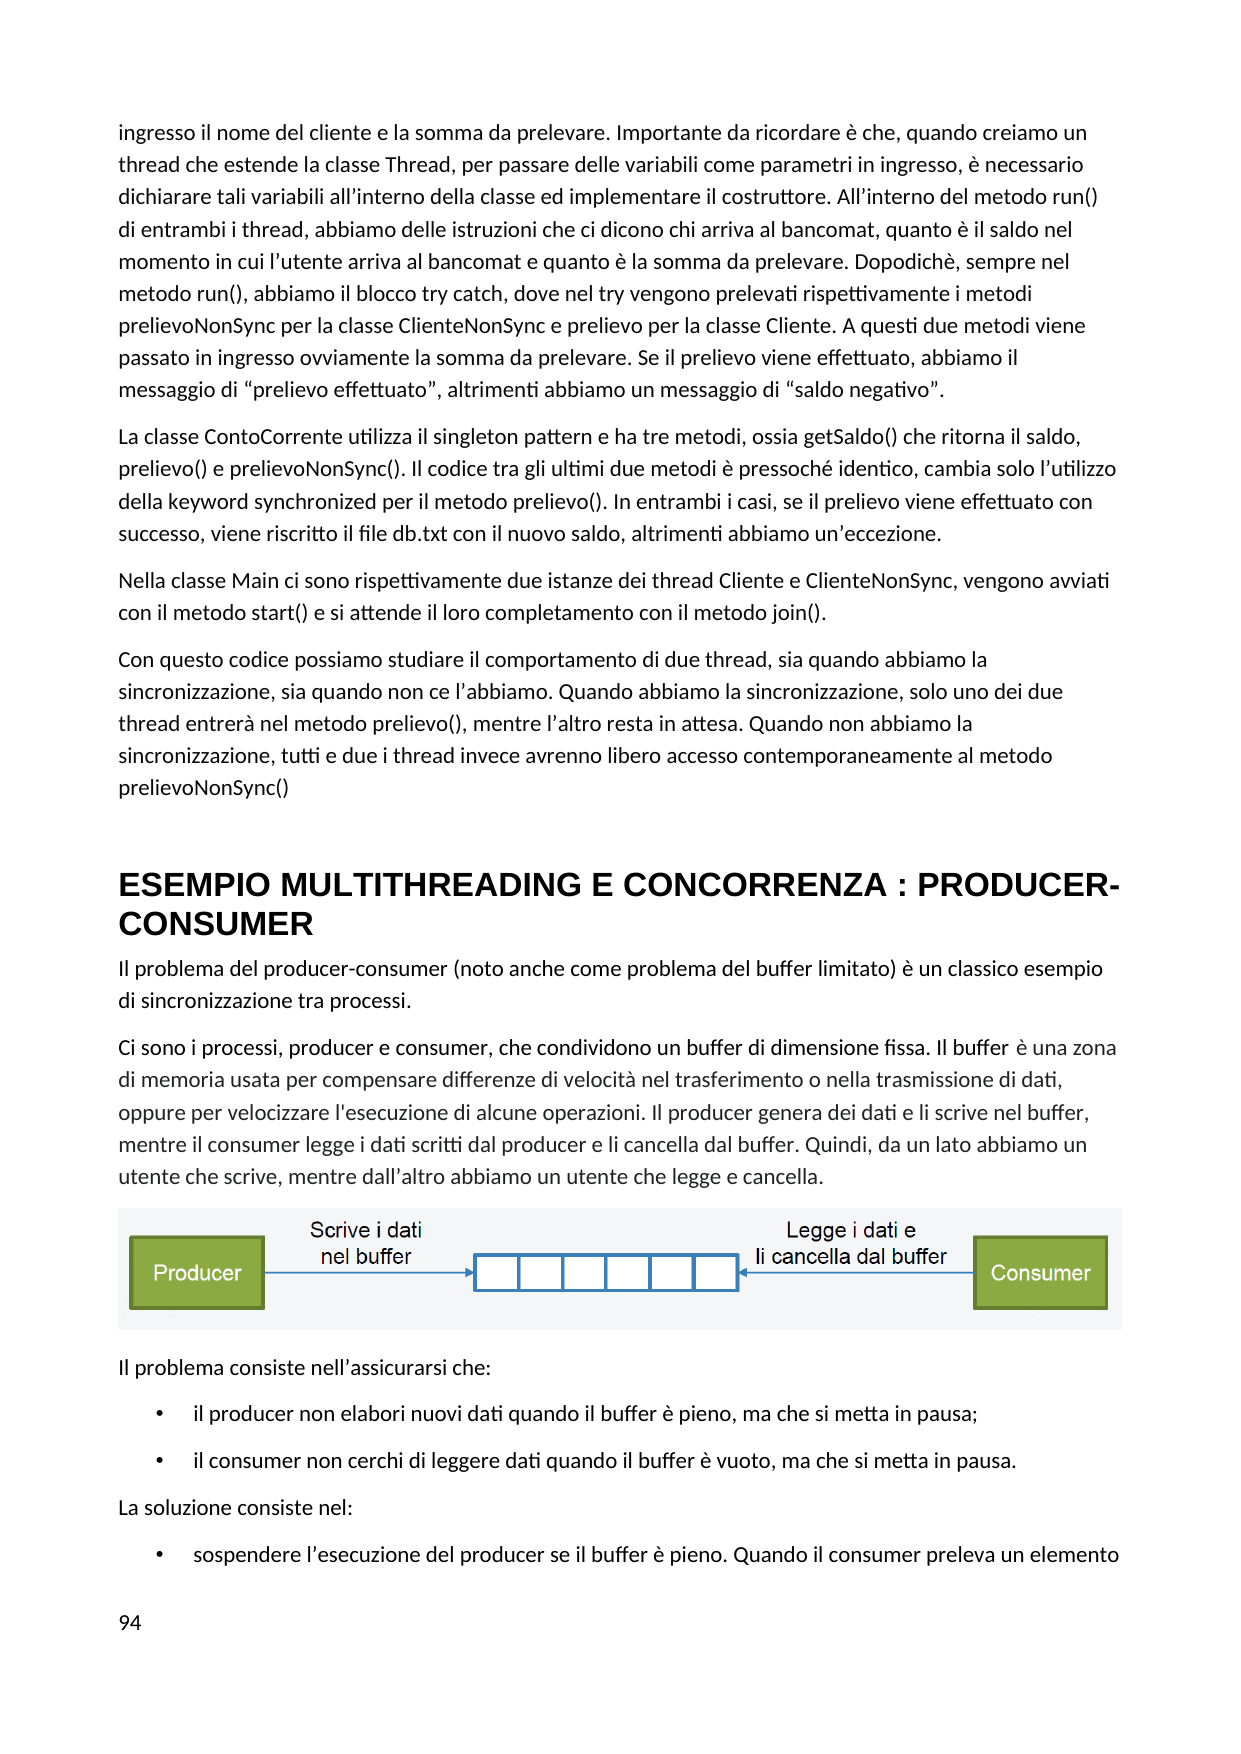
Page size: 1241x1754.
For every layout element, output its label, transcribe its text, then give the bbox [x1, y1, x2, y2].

subtitle ESEMPIO MULTITHREADING E CONCORRENZA : PRODUCER-CONSUMER [118, 865, 1122, 942]
text Con questo codice possiamo studiare il comportamento di due thread, sia quando abbiamo la sincronizzazione, sia quando non ce l’abbiamo. Quando abbiamo la sincronizzazione, solo uno dei due thread entrerà nel metodo prelievo(), mentre l’altro resta in attesa. Quando non abbiamo la sincronizzazione, tutti e due i thread invece avrenno libero accesso contemporaneamente al metodo prelievoNonSync() [118, 645, 1122, 801]
text La classe ContoCorrente utilizza il singleton pattern e ha tre metodi, ossia getSaldo() che ritorna il saldo, prelievo() e prelievoNonSync(). Il codice tra gli ultimi due metodi è pressoché identico, cambia solo l’utilizzo della keyword synchronized per il metodo prelievo(). In entrambi i casi, se il prelievo viene effettuato con successo, viene riscritto il file db.txt con il nuovo saldo, altrimenti abbiamo un’eccezione. [118, 422, 1122, 547]
text Il problema del producer-consumer (noto anche come problema del buffer limitato) è un classico esempio di sincronizzazione tra processi. [118, 954, 1122, 1015]
text Il problema consiste nell’assicurarsi che: [118, 1353, 1122, 1381]
list il consumer non cerchi di leggere dati quando il buffer è vuoto, ma che si metta in pausa. [156, 1446, 1122, 1474]
list il producer non elabori nuovi dati quando il buffer è pieno, ma che si metta in pausa; [156, 1399, 1122, 1428]
list sospendere l’esecuzione del producer se il buffer è pieno. Quando il consumer preleva un elemento [156, 1540, 1122, 1568]
picture [118, 1208, 1123, 1330]
text ingresso il nome del cliente e la somma da prelevare. Importante da ricordare è che, quando creiamo un thread che estende la classe Thread, per passare delle variabili come parametri in ingresso, è necessario dichiarare tali variabili all’interno della classe ed implementare il costruttore. All’interno del metodo run() di entrambi i thread, abbiamo delle istruzioni che ci dicono chi arriva al bancomat, quanto è il saldo nel momento in cui l’utente arriva al bancomat e quanto è la somma da prelevare. Dopodichè, sempre nel metodo run(), abbiamo il blocco try catch, dove nel try vengono prelevati rispettivamente i metodi prelievoNonSync per la classe ClienteNonSync e prelievo per la classe Cliente. A questi due metodi viene passato in ingresso ovviamente la somma da prelevare. Se il prelievo viene effettuato, abbiamo il messaggio di “prelievo effettuato”, altrimenti abbiamo un messaggio di “saldo negativo”. [118, 118, 1122, 404]
text Nella classe Main ci sono rispettivamente due istanze dei thread Cliente e ClienteNonSync, vengono avviati con il metodo start() e si attende il loro completamento con il metodo join(). [118, 566, 1122, 626]
text Ci sono i processi, producer e consumer, che condividono un buffer di dimensione fissa. Il buffer è una zona di memoria usata per compensare differenze di velocità nel trasferimento o nella trasmissione di dati, oppure per velocizzare l'esecuzione di alcune operazioni. Il producer genera dei dati e li scrive nel buffer, mentre il consumer legge i dati scritti dal producer e li cancella dal buffer. Quindi, da un lato abbiamo un utente che scrive, mentre dall’altro abbiamo un utente che legge e cancella. [118, 1033, 1122, 1190]
text La soluzione consiste nel: [118, 1493, 1122, 1521]
